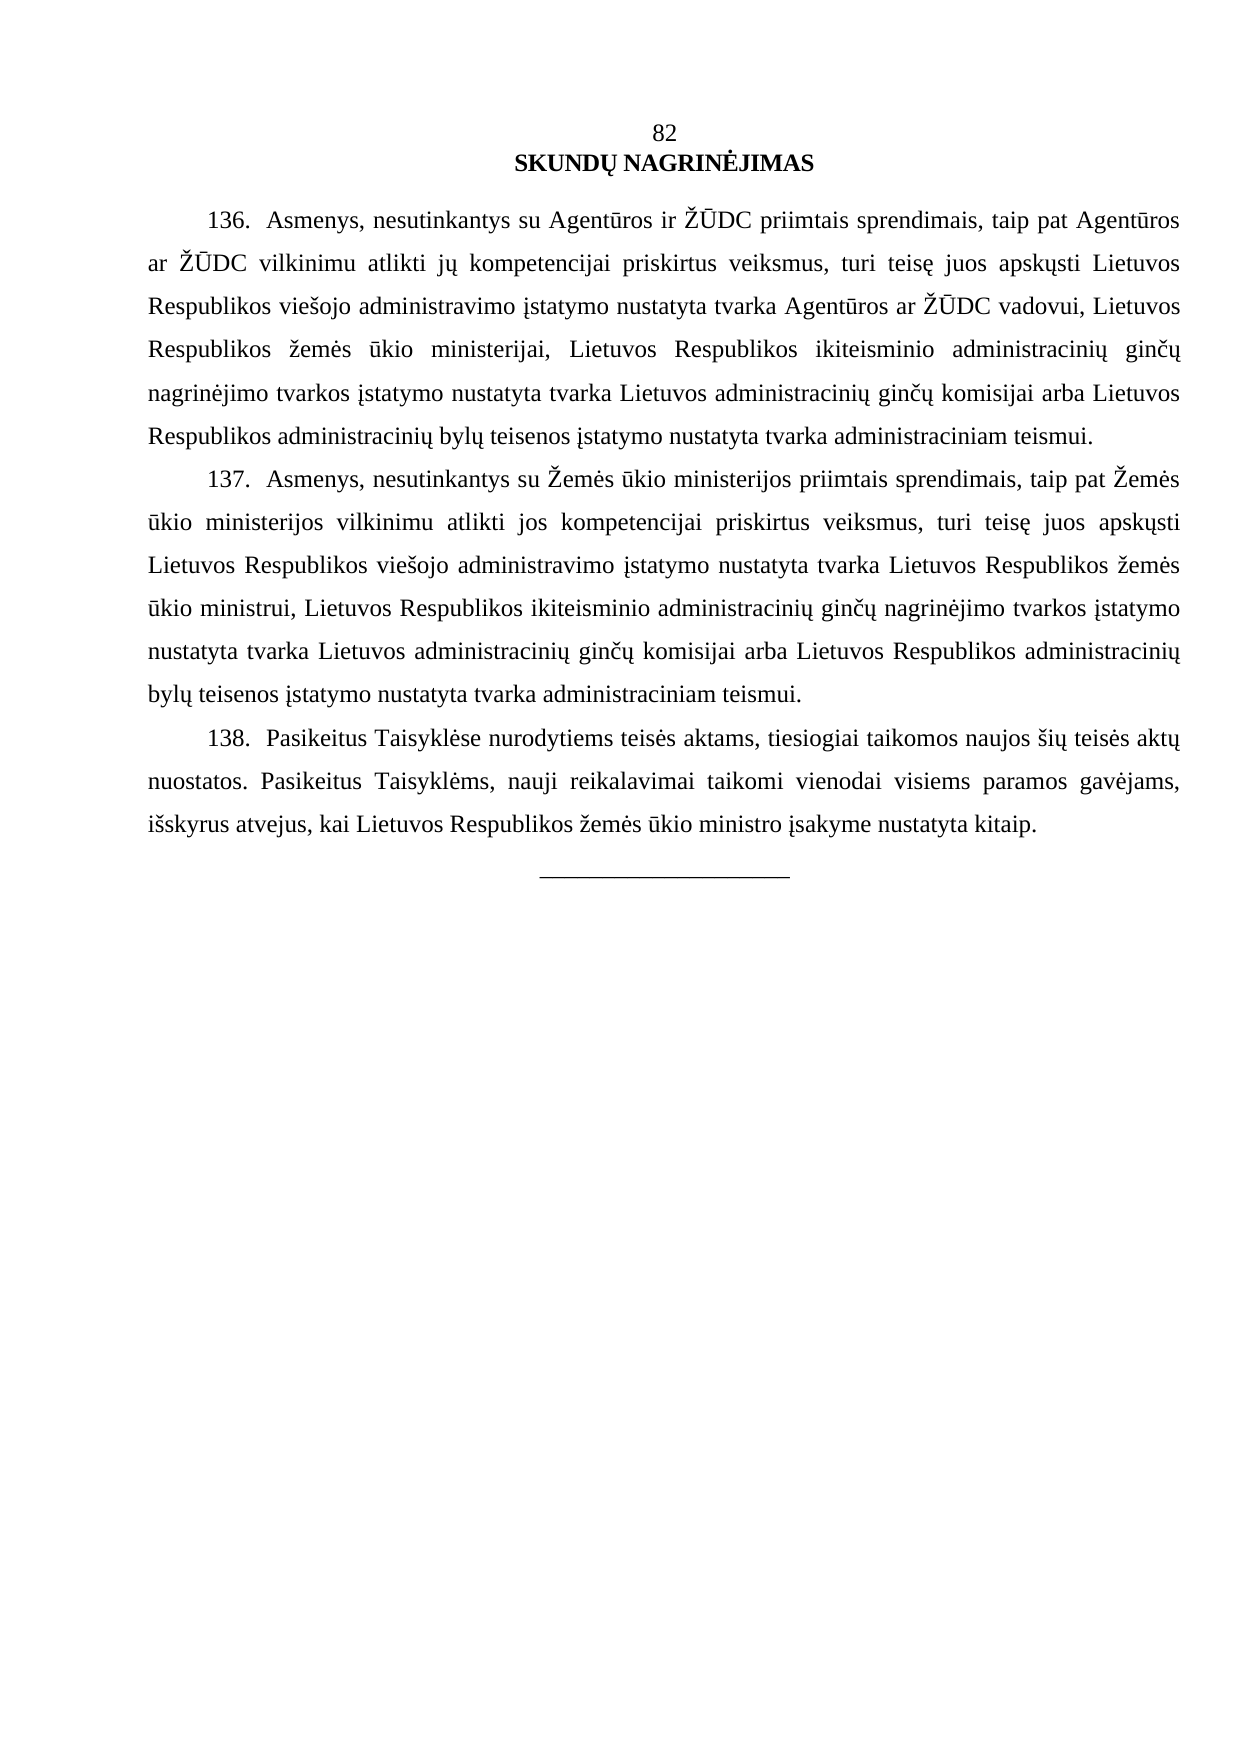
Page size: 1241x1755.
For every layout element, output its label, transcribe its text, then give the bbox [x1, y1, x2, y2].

text 137. Asmenys, nesutinkantys su Žemės ūkio ministerijos priimtais sprendimais, taip pat Žemės ūkio ministerijos vilkinimu atlikti jos kompetencijai priskirtus veiksmus, turi teisę juos apskųsti Lietuvos Respublikos viešojo administravimo įstatymo nustatyta tvarka Lietuvos Respublikos žemės ūkio ministrui, Lietuvos Respublikos ikiteisminio administracinių ginčų nagrinėjimo tvarkos įstatymo nustatyta tvarka Lietuvos administracinių ginčų komisijai arba Lietuvos Respublikos administracinių bylų teisenos įstatymo nustatyta tvarka administraciniam teismui. [148, 464, 1181, 708]
text SKUNDŲ NAGRINĖJIMAS [148, 148, 1181, 176]
text 136. Asmenys, nesutinkantys su Agentūros ir ŽŪDC priimtais sprendimais, taip pat Agentūros ar ŽŪDC vilkinimu atlikti jų kompetencijai priskirtus veiksmus, turi teisę juos apskųsti Lietuvos Respublikos viešojo administravimo įstatymo nustatyta tvarka Agentūros ar ŽŪDC vadovui, Lietuvos Respublikos žemės ūkio ministerijai, Lietuvos Respublikos ikiteisminio administracinių ginčų nagrinėjimo tvarkos įstatymo nustatyta tvarka Lietuvos administracinių ginčų komisijai arba Lietuvos Respublikos administracinių bylų teisenos įstatymo nustatyta tvarka administraciniam teismui. [148, 205, 1181, 449]
text ____________________ [148, 852, 1181, 881]
text 138. Pasikeitus Taisyklėse nurodytiems teisės aktams, tiesiogiai taikomos naujos šių teisės aktų nuostatos. Pasikeitus Taisyklėms, nauji reikalavimai taikomi vienodai visiems paramos gavėjams, išskyrus atvejus, kai Lietuvos Respublikos žemės ūkio ministro įsakyme nustatyta kitaip. [148, 723, 1181, 838]
